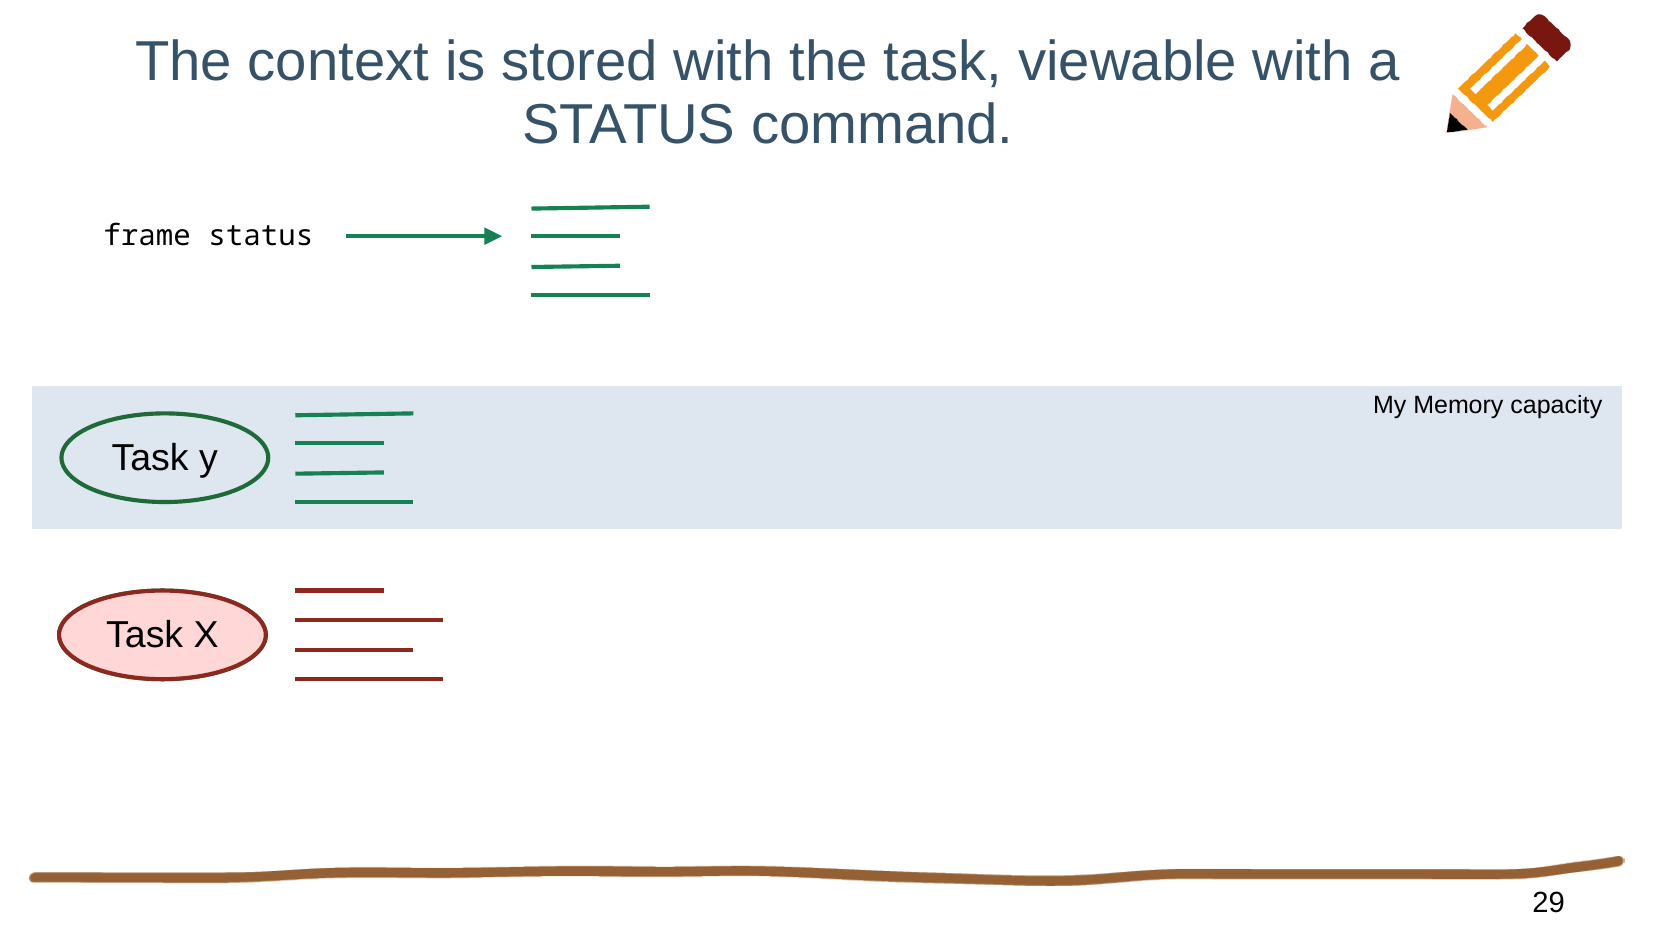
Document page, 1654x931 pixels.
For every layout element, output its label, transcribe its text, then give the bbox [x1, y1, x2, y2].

text_box [29, 383, 1625, 532]
text_box My Memory capacity [1358, 383, 1618, 427]
text_box Task X [59, 590, 266, 680]
picture [29, 856, 1625, 886]
text_box frame status [88, 206, 346, 251]
text_box Task y [61, 413, 269, 503]
title The context is stored with the task, viewable with a STATUS command. [88, 29, 1447, 237]
picture [1446, 14, 1571, 133]
